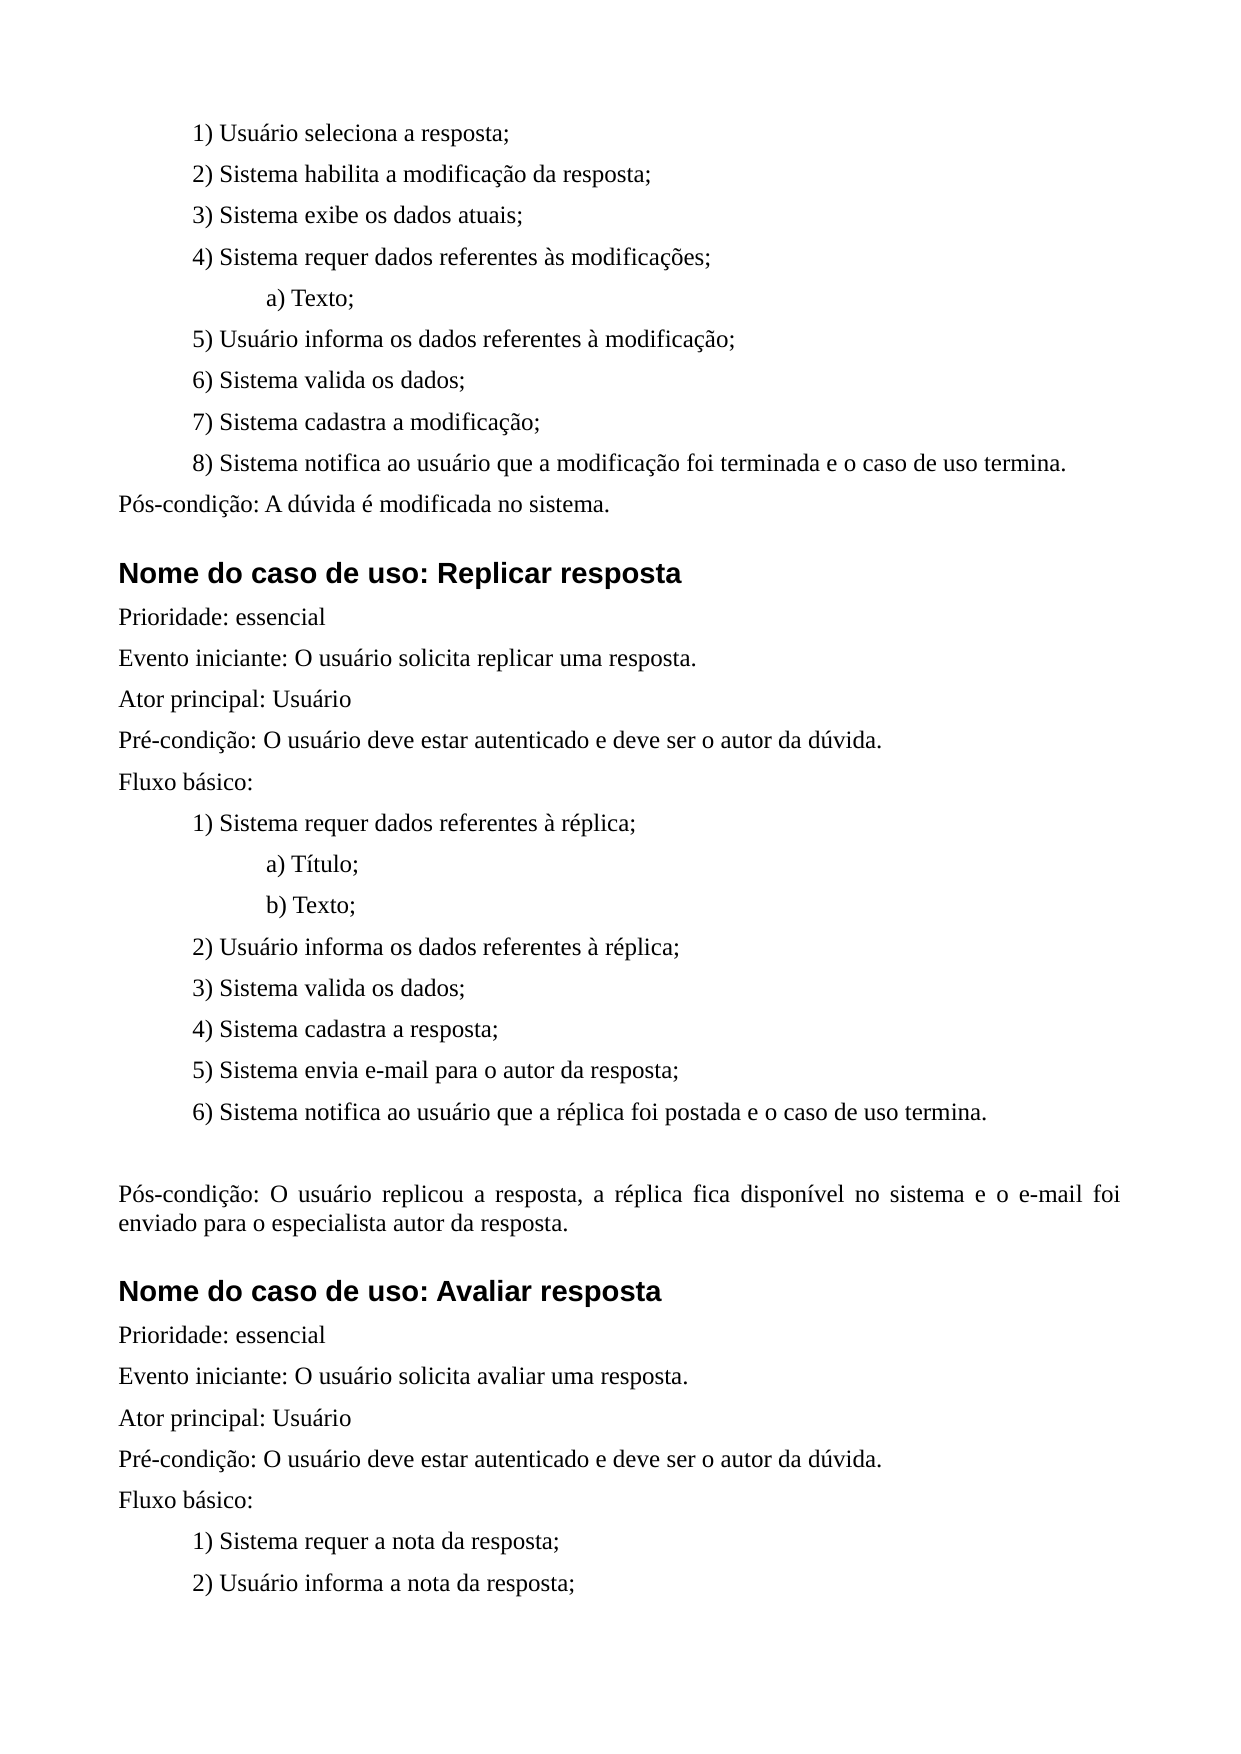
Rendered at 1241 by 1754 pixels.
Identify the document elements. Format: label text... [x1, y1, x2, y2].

text 3) Sistema exibe os dados atuais; [118, 201, 1122, 229]
text Pré-condição: O usuário deve estar autenticado e deve ser o autor da dúvida. [118, 1444, 1122, 1473]
text 3) Sistema valida os dados; [118, 973, 1122, 1002]
text Ator principal: Usuário [118, 684, 1122, 713]
text 8) Sistema notifica ao usuário que a modificação foi terminada e o caso de uso termina. [118, 448, 1122, 477]
text Pós-condição: A dúvida é modificada no sistema. [118, 489, 1122, 518]
text Fluxo básico: [118, 767, 1122, 795]
text 1) Sistema requer dados referentes à réplica; [118, 808, 1122, 837]
text Pré-condição: O usuário deve estar autenticado e deve ser o autor da dúvida. [118, 725, 1122, 754]
text a) Título; [118, 849, 1122, 878]
text 6) Sistema notifica ao usuário que a réplica foi postada e o caso de uso termina. [118, 1097, 1122, 1125]
text a) Texto; [118, 283, 1122, 312]
text Pós-condição: O usuário replicou a resposta, a réplica fica disponível no sistema e o e-mail foi enviado para o especialista autor da resposta. [118, 1179, 1122, 1237]
text Prioridade: essencial [118, 1320, 1122, 1349]
text 7) Sistema cadastra a modificação; [118, 407, 1122, 436]
text Evento iniciante: O usuário solicita replicar uma resposta. [118, 643, 1122, 672]
text Prioridade: essencial [118, 602, 1122, 630]
text 4) Sistema requer dados referentes às modificações; [118, 242, 1122, 271]
text 6) Sistema valida os dados; [118, 366, 1122, 394]
subtitle Nome do caso de uso: Avaliar resposta [118, 1274, 1122, 1308]
text Evento iniciante: O usuário solicita avaliar uma resposta. [118, 1361, 1122, 1390]
text 2) Usuário informa a nota da resposta; [118, 1568, 1122, 1596]
text 4) Sistema cadastra a resposta; [118, 1014, 1122, 1043]
text 5) Sistema envia e-mail para o autor da resposta; [118, 1055, 1122, 1084]
text b) Texto; [118, 890, 1122, 919]
text 1) Usuário seleciona a resposta; [118, 118, 1122, 147]
text Ator principal: Usuário [118, 1403, 1122, 1431]
text 1) Sistema requer a nota da resposta; [118, 1526, 1122, 1555]
text 5) Usuário informa os dados referentes à modificação; [118, 324, 1122, 353]
subtitle Nome do caso de uso: Replicar resposta [118, 556, 1122, 589]
text 2) Usuário informa os dados referentes à réplica; [118, 932, 1122, 960]
text 2) Sistema habilita a modificação da resposta; [118, 159, 1122, 188]
text Fluxo básico: [118, 1485, 1122, 1514]
